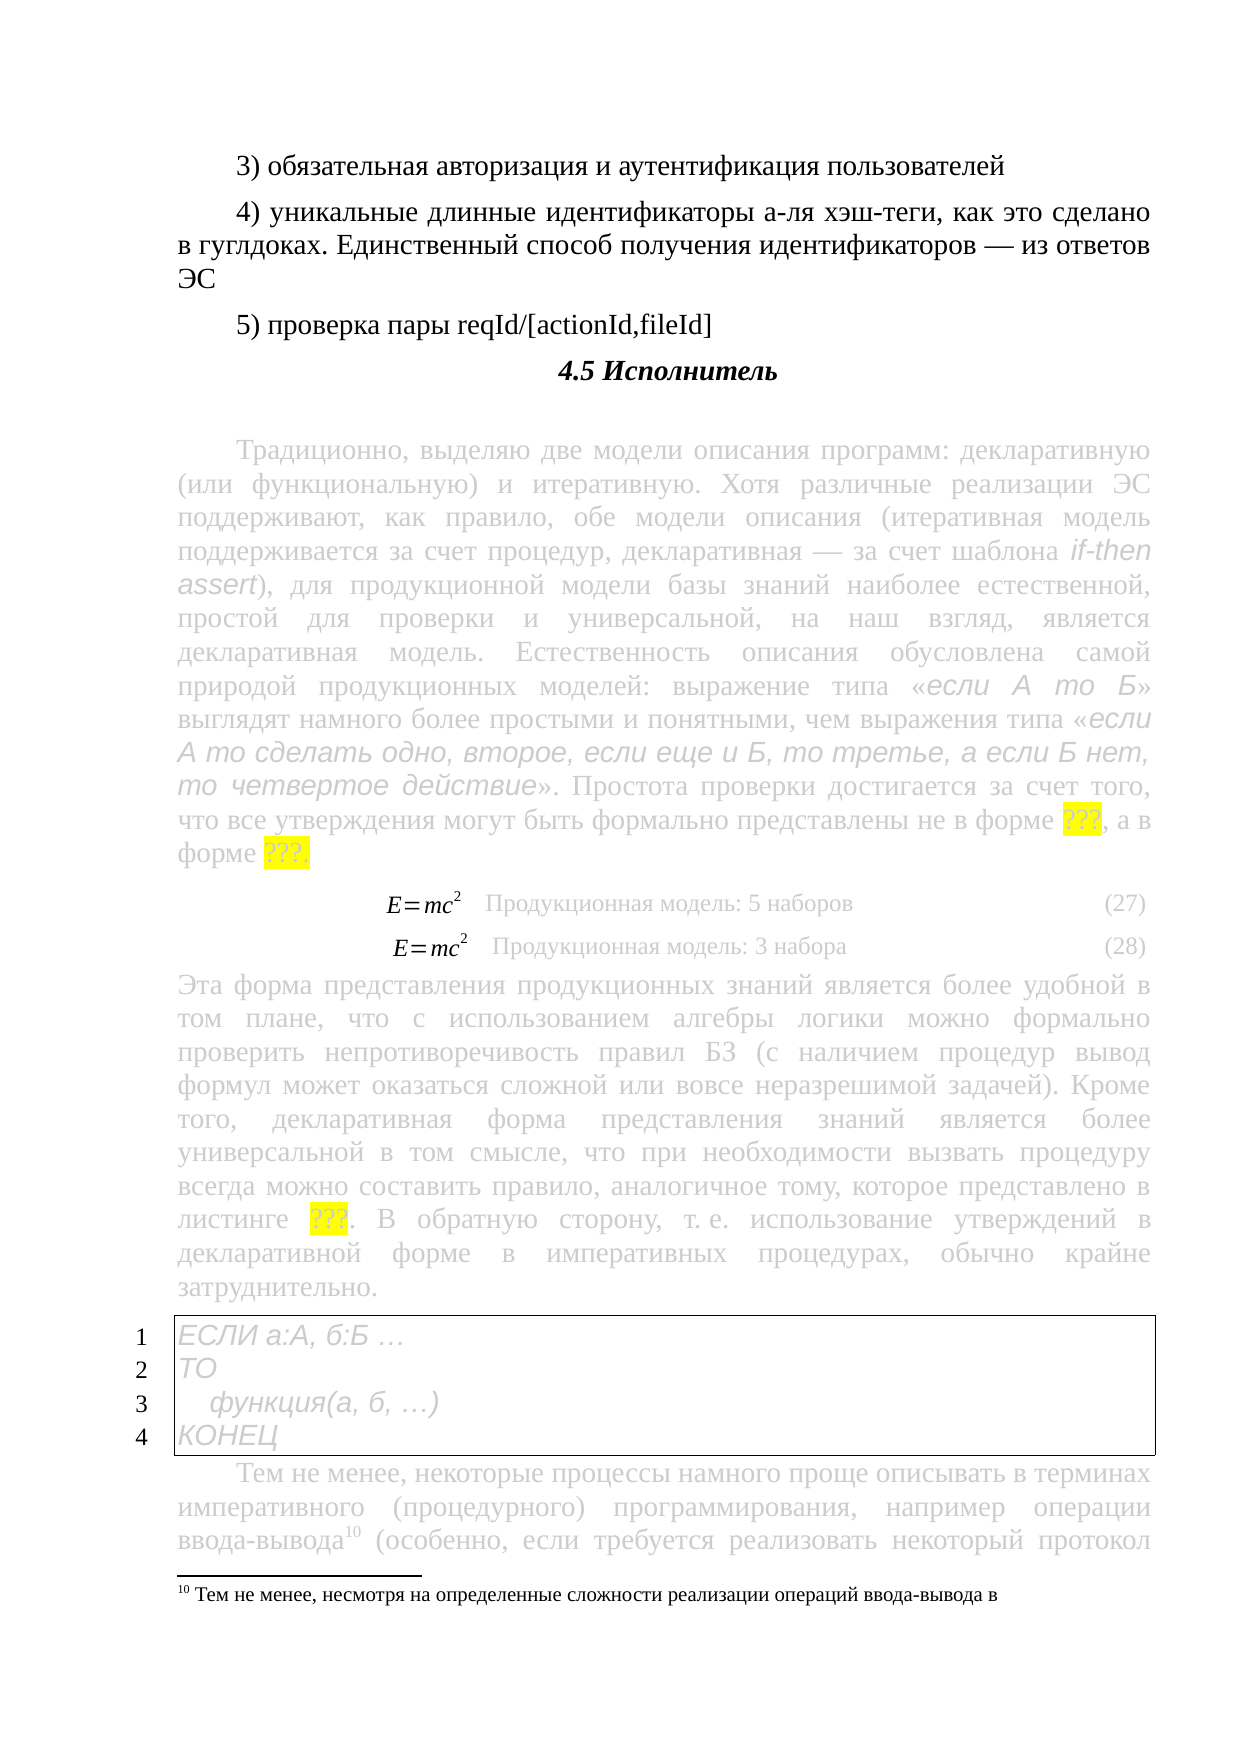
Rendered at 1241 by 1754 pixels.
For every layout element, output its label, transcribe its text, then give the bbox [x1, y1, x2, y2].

table_header (27) [1043, 882, 1152, 924]
text Эта форма представления продукционных знаний является более удобной в том плане, что с использованием алгебры логики можно формально проверить непротиворечивость правил БЗ (с наличием процедур вывод формул может оказаться сложной или вовсе неразрешимой задачей). Кроме того, декларативная форма представления знаний является более универсальной в том смысле, что при необходимости вызвать процедуру всегда можно составить правило, аналогичное тому, которое представлено в листинге ???. В обратную сторону, т. е. использование утверждений в декларативной форме в императивных процедурах, обычно крайне затруднительно. [177, 967, 1152, 1302]
text 4) уникальные длинные идентификаторы а-ля хэш-теги, как это сделано в гуглдоках. Единственный способ получения идентификаторов — из ответов ЭС [177, 194, 1152, 294]
text ТО [177, 1351, 1152, 1385]
text Традиционно, выделяю две модели описания программ: декларативную (или функциональную) и итеративную. Хотя различные реализации ЭС поддерживают, как правило, обе модели описания (итеративная модель поддерживается за счет процедур, декларативная — за счет шаблона if-then assert), для продукционной модели базы знаний наиболее естественной, простой для проверки и универсальной, на наш взгляд, является декларативная модель. Естественность описания обусловлена самой природой продукционных моделей: выражение типа «если А то Б» выглядят намного более простыми и понятными, чем выражения типа «если А то сделать одно, второе, если еще и Б, то третье, а если Б нет, то четвертое действие». Простота проверки достигается за счет того, что все утверждения могут быть формально представлены не в форме ???, а в форме ???. [177, 432, 1152, 869]
subtitle Исполнитель [177, 353, 1152, 386]
text Тем не менее, несмотря на определенные сложности реализации операций ввода-вывода в [177, 1582, 1152, 1606]
text Тем не менее, некоторые процессы намного проще описывать в терминах императивного (процедурного) программирования, например операции ввода-вывода (особенно, если требуется реализовать некоторый протокол [177, 1456, 1152, 1556]
text 5) проверка пары reqId/[actionId,fileId] [177, 307, 1152, 340]
text ЕСЛИ а:А, б:Б … [175, 1316, 1155, 1351]
table_cell Продукционная модель: 3 набора [177, 924, 1043, 967]
text 3) обязательная авторизация и аутентификация пользователей [177, 148, 1152, 181]
text функция(а, б, …) [177, 1385, 1152, 1415]
table_header Продукционная модель: 5 наборов [177, 882, 1043, 924]
table_cell (28) [1043, 924, 1152, 967]
text КОНЕЦ [175, 1415, 1155, 1455]
